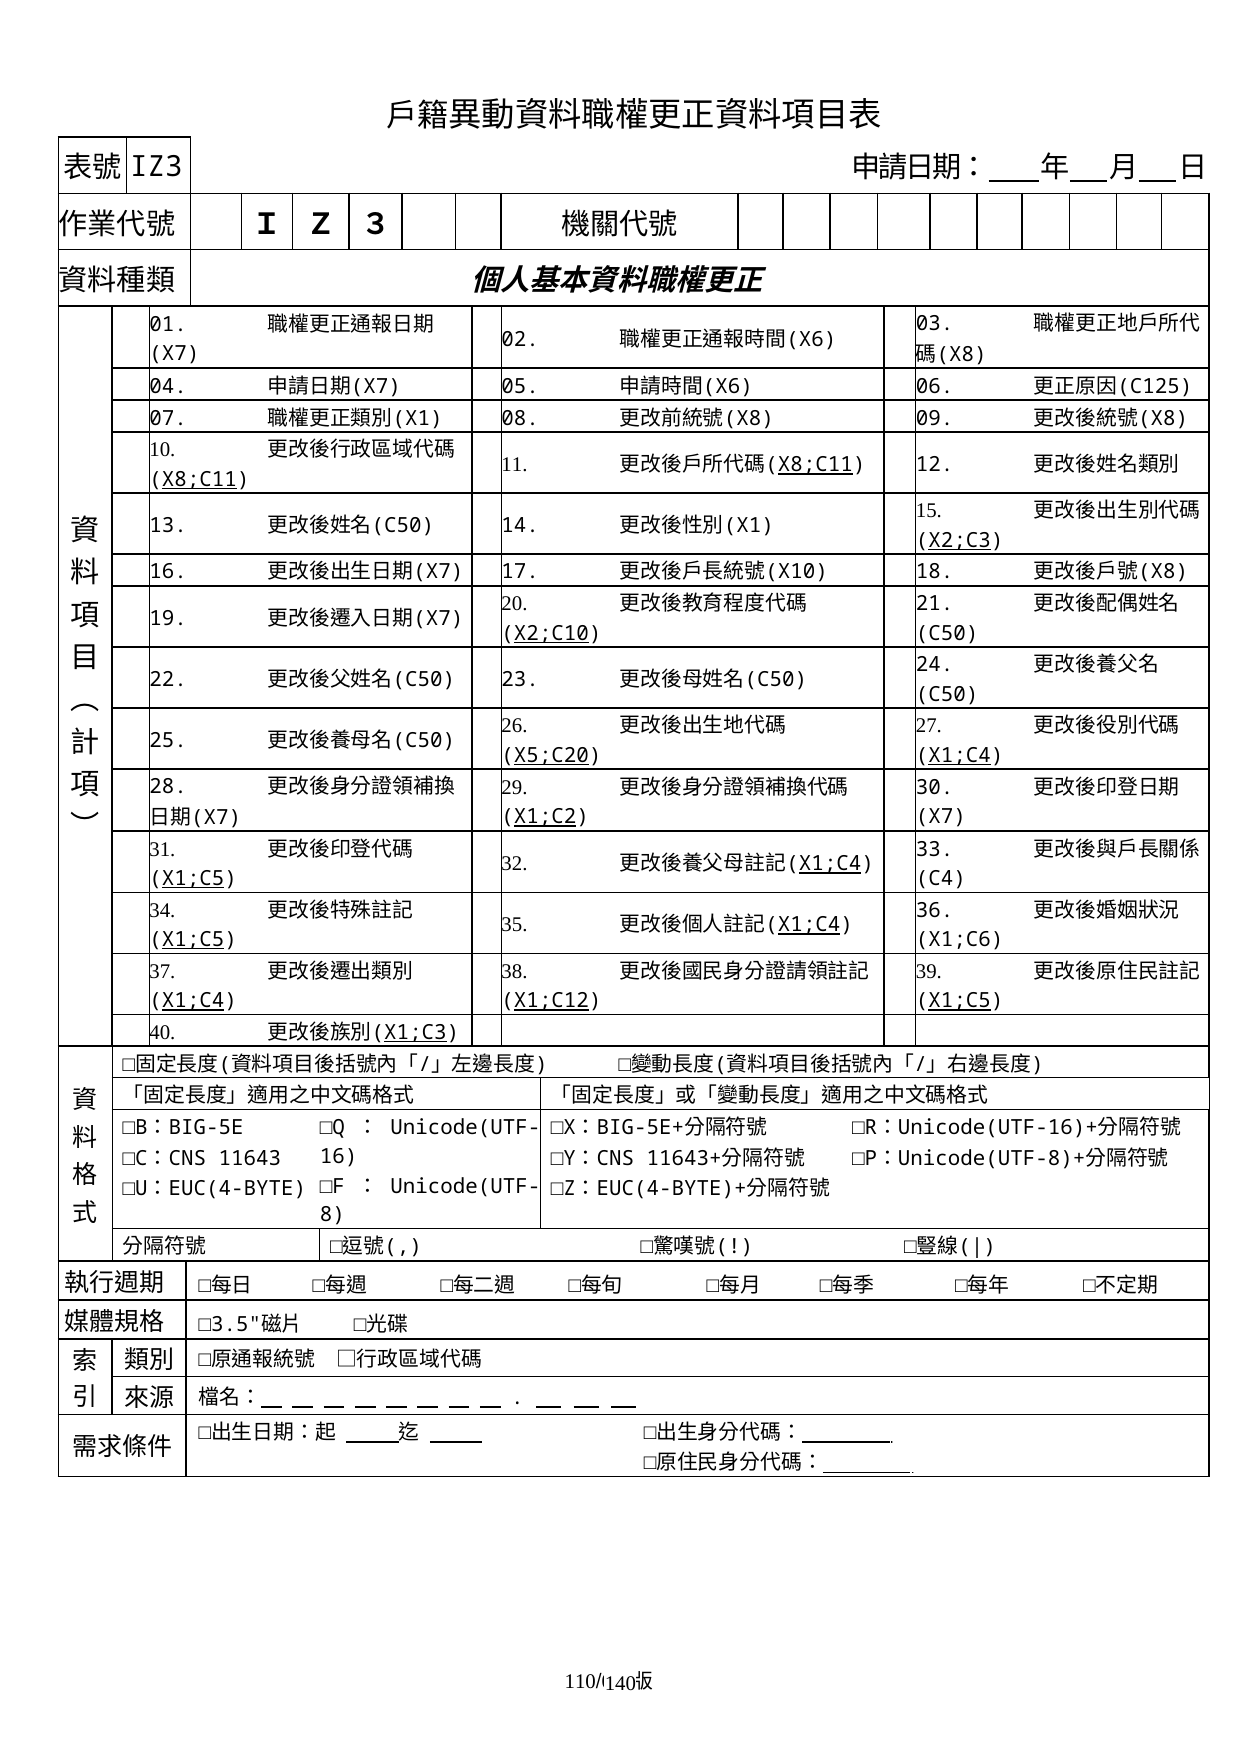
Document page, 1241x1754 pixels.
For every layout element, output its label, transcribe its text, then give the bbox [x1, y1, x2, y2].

table_cell [885, 954, 915, 1013]
table_cell 更改後戶號(X8) [916, 555, 1208, 585]
table_cell [1117, 194, 1161, 249]
table_cell [885, 494, 915, 553]
table_cell [831, 194, 877, 249]
table_cell [718, 1301, 1047, 1338]
table_cell □3.5"磁片 [187, 1301, 354, 1338]
table_cell 更改後國民身分證請領註記(X1;C12) [502, 954, 883, 1013]
table_cell □每二週 [440, 1262, 568, 1299]
table_cell [885, 709, 915, 768]
table_cell □出生身分代碼： □原住民身分代碼： [644, 1415, 1208, 1476]
table_cell 更改後養父母註記(X1;C4) [502, 832, 883, 891]
table_cell 機關代號 [502, 194, 737, 249]
table_cell 「固定長度」適用之中文碼格式 [113, 1078, 540, 1109]
table_cell [978, 194, 1021, 249]
table_cell 表號 [59, 138, 126, 192]
table_cell [113, 893, 149, 952]
table_cell Ｚ [293, 194, 348, 249]
table_cell [473, 709, 501, 768]
table_cell [502, 1015, 883, 1045]
table_cell [113, 648, 149, 707]
table_cell 更改後役別代碼(X1;C4) [916, 709, 1208, 768]
table_cell 更改後母姓名(C50) [502, 648, 883, 707]
table_cell 更改後教育程度代碼(X2;C10) [502, 587, 883, 646]
table_cell 更改後姓名類別 [916, 433, 1208, 492]
table_cell 更改後印登代碼(X1;C5) [150, 832, 471, 891]
table_cell 媒體規格 [59, 1301, 185, 1338]
table_cell 作業代號 [59, 194, 190, 249]
table_cell [885, 433, 915, 492]
table_cell 更改後養父名(C50) [916, 648, 1208, 707]
table_cell 更改後戶所代碼(X8;C11) [502, 433, 883, 492]
table_cell □不定期 [1083, 1262, 1208, 1299]
table_cell 更改後婚姻狀況(X1;C6) [916, 893, 1208, 952]
table_cell [113, 832, 149, 891]
table_cell 職權更正地戶所代碼(X8) [916, 307, 1208, 367]
table_cell [473, 770, 501, 830]
table_cell □X：BIG-5E+分隔符號 □Y：CNS 11643+分隔符號 □Z：EUC(4-BYTE)+分隔符號 [541, 1110, 852, 1228]
table_cell [931, 194, 976, 249]
table_cell 資料項目︵計 項︶ [59, 307, 111, 1045]
table_cell 更改後特殊註記(X1;C5) [150, 893, 471, 952]
table_cell [473, 494, 501, 553]
table_cell 更改後遷入日期(X7) [150, 587, 471, 646]
table_cell 需求條件 [59, 1415, 185, 1476]
table_cell [113, 587, 149, 646]
table_cell [473, 648, 501, 707]
table_cell [473, 307, 501, 367]
table_cell IZ3 [127, 138, 190, 192]
table_cell [885, 648, 915, 707]
table_cell □逗號(,) [320, 1229, 630, 1260]
table_cell 更改前統號(X8) [502, 401, 883, 431]
table_cell □Q：Unicode(UTF-16) □F：Unicode(UTF-8) [320, 1110, 540, 1228]
table_cell [878, 194, 929, 249]
table_cell [784, 194, 829, 249]
table_cell 來源 [113, 1377, 185, 1414]
table_cell [916, 1015, 1208, 1045]
table_cell 「固定長度」或「變動長度」適用之中文碼格式 [541, 1078, 1209, 1109]
table_cell [113, 307, 149, 367]
table_cell [473, 433, 501, 492]
table_cell 更正原因(C125) [916, 369, 1208, 399]
table_cell 分隔符號 [113, 1229, 319, 1260]
table_cell [456, 194, 500, 249]
table_cell [113, 709, 149, 768]
table_cell □出生日期：起 迄 [187, 1415, 643, 1476]
table_cell □每月 [694, 1262, 819, 1299]
table_cell [113, 555, 149, 585]
table_cell □每旬 [568, 1262, 694, 1299]
table_cell 申請日期： 年 月 日 [191, 136, 1209, 192]
table_cell 資料格式 [59, 1047, 112, 1260]
table_cell 更改後原住民註記(X1;C5) [916, 954, 1208, 1013]
table_cell [113, 433, 149, 492]
table_cell 索引 [59, 1340, 111, 1414]
table_cell [113, 954, 149, 1013]
table_cell [113, 494, 149, 553]
table_cell [473, 369, 501, 399]
table_cell 更改後父姓名(C50) [150, 648, 471, 707]
table_cell 類別 [113, 1340, 185, 1376]
table_cell [473, 587, 501, 646]
table_cell 更改後族別(X1;C3) [150, 1015, 471, 1045]
table_cell □B：BIG-5E □C：CNS 11643 □U：EUC(4-BYTE) [113, 1110, 319, 1228]
table_cell [885, 401, 915, 431]
table_cell Ｉ [242, 194, 292, 249]
table_cell □變動長度(資料項目後括號內「/」右邊長度) [608, 1047, 1208, 1077]
table_cell 申請日期(X7) [150, 369, 471, 399]
table_cell 職權更正類別(X1) [150, 401, 471, 431]
table_cell 執行週期 [59, 1262, 185, 1299]
table_cell [885, 893, 915, 952]
table_cell [473, 893, 501, 952]
table_cell [191, 194, 241, 249]
table_cell [885, 1015, 915, 1045]
table_cell 申請時間(X6) [502, 369, 883, 399]
table_cell 更改後統號(X8) [916, 401, 1208, 431]
table_cell [113, 401, 149, 431]
table_cell 資料種類 [59, 250, 190, 305]
table_cell 更改後個人註記(X1;C4) [502, 893, 883, 952]
table_cell 更改後出生地代碼(X5;C20) [502, 709, 883, 768]
table_cell [473, 1015, 501, 1045]
table_cell □光碟 [354, 1301, 718, 1338]
table_cell [113, 369, 149, 399]
table_cell [885, 770, 915, 830]
table_cell 更改後身分證領補換日期(X7) [150, 770, 471, 830]
table_cell [739, 194, 782, 249]
table_cell [885, 555, 915, 585]
table_cell 更改後與戶長關係(C4) [916, 832, 1208, 891]
table_cell 檔名： . [187, 1377, 1208, 1414]
table_cell 更改後行政區域代碼(X8;C11) [150, 433, 471, 492]
table_cell [403, 194, 455, 249]
table_cell 更改後戶長統號(X10) [502, 555, 883, 585]
table_cell [1047, 1301, 1208, 1338]
table_cell ３ [350, 194, 401, 249]
table_cell [113, 1015, 149, 1045]
table_cell 更改後出生別代碼(X2;C3) [916, 494, 1208, 553]
table_cell 更改後身分證領補換代碼(X1;C2) [502, 770, 883, 830]
table_cell □驚嘆號(!) [630, 1229, 893, 1260]
table_cell □每季 [820, 1262, 955, 1299]
table_cell [113, 770, 149, 830]
table_cell [885, 587, 915, 646]
table_cell [885, 832, 915, 891]
table_cell [1162, 194, 1208, 249]
table_cell 個人基本資料職權更正 [191, 250, 1208, 305]
table_cell 更改後姓名(C50) [150, 494, 471, 553]
table_cell 職權更正通報時間(X6) [502, 307, 883, 367]
table_cell [885, 307, 915, 367]
table_cell □固定長度(資料項目後括號內「/」左邊長度) [113, 1047, 608, 1077]
table_cell 更改後印登日期(X7) [916, 770, 1208, 830]
table_cell 更改後出生日期(X7) [150, 555, 471, 585]
table_cell □每日 [187, 1262, 312, 1299]
table_cell 職權更正通報日期(X7) [150, 307, 471, 367]
table_cell [473, 832, 501, 891]
table_cell 更改後配偶姓名(C50) [916, 587, 1208, 646]
table_cell [885, 369, 915, 399]
table_cell □R：Unicode(UTF-16)+分隔符號 □P：Unicode(UTF-8)+分隔符號 [852, 1110, 1208, 1228]
table_cell □原通報統號 □行政區域代碼 [187, 1340, 1208, 1376]
table_cell □每週 [313, 1262, 440, 1299]
table_cell 更改後性別(X1) [502, 494, 883, 553]
table_cell [1070, 194, 1116, 249]
table_cell 更改後養母名(C50) [150, 709, 471, 768]
table_cell [473, 555, 501, 585]
table_cell □每年 [955, 1262, 1083, 1299]
table_header 戶籍異動資料職權更正資料項目表 [58, 88, 1209, 136]
table_cell [473, 401, 501, 431]
table_cell [473, 954, 501, 1013]
table_cell □豎線(|) [894, 1229, 1208, 1260]
table_cell [1023, 194, 1069, 249]
table_cell 更改後遷出類別(X1;C4) [150, 954, 471, 1013]
